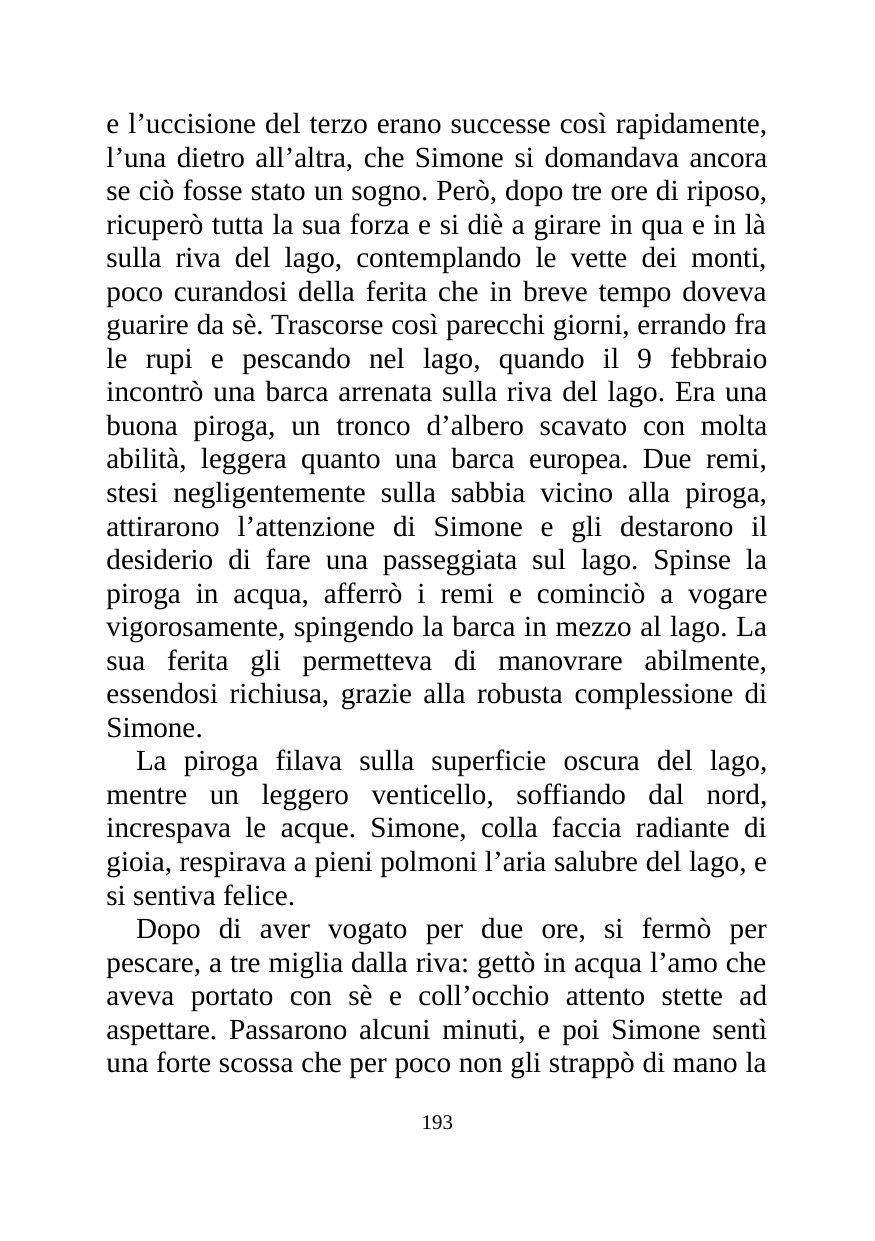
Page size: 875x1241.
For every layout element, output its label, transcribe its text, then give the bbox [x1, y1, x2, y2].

text Dopo di aver vogato per due ore, si fermò per pescare, a tre miglia dalla riva: gettò in acqua l’amo che aveva portato con sè e coll’occhio attento stette ad aspettare. Passarono alcuni minuti, e poi Simone sentì una forte scossa che per poco non gli strappò di mano la [106, 911, 768, 1079]
text e l’uccisione del terzo erano successe così rapidamente, l’una dietro all’altra, che Simone si domandava ancora se ciò fosse stato un sogno. Però, dopo tre ore di riposo, ricuperò tutta la sua forza e si diè a girare in qua e in là sulla riva del lago, contemplando le vette dei monti, poco curandosi della ferita che in breve tempo doveva guarire da sè. Trascorse così parecchi giorni, errando fra le rupi e pescando nel lago, quando il 9 febbraio incontrò una barca arrenata sulla riva del lago. Era una buona piroga, un tronco d’albero scavato con molta abilità, leggera quanto una barca europea. Due remi, stesi negligentemente sulla sabbia vicino alla piroga, attirarono l’attenzione di Simone e gli destarono il desiderio di fare una passeggiata sul lago. Spinse la piroga in acqua, afferrò i remi e cominciò a vogare vigorosamente, spingendo la barca in mezzo al lago. La sua ferita gli permetteva di manovrare abilmente, essendosi richiusa, grazie alla robusta complessione di Simone. [106, 106, 768, 743]
text La piroga filava sulla superficie oscura del lago, mentre un leggero venticello, soffiando dal nord, increspava le acque. Simone, colla faccia radiante di gioia, respirava a pieni polmoni l’aria salubre del lago, e si sentiva felice. [106, 743, 768, 911]
